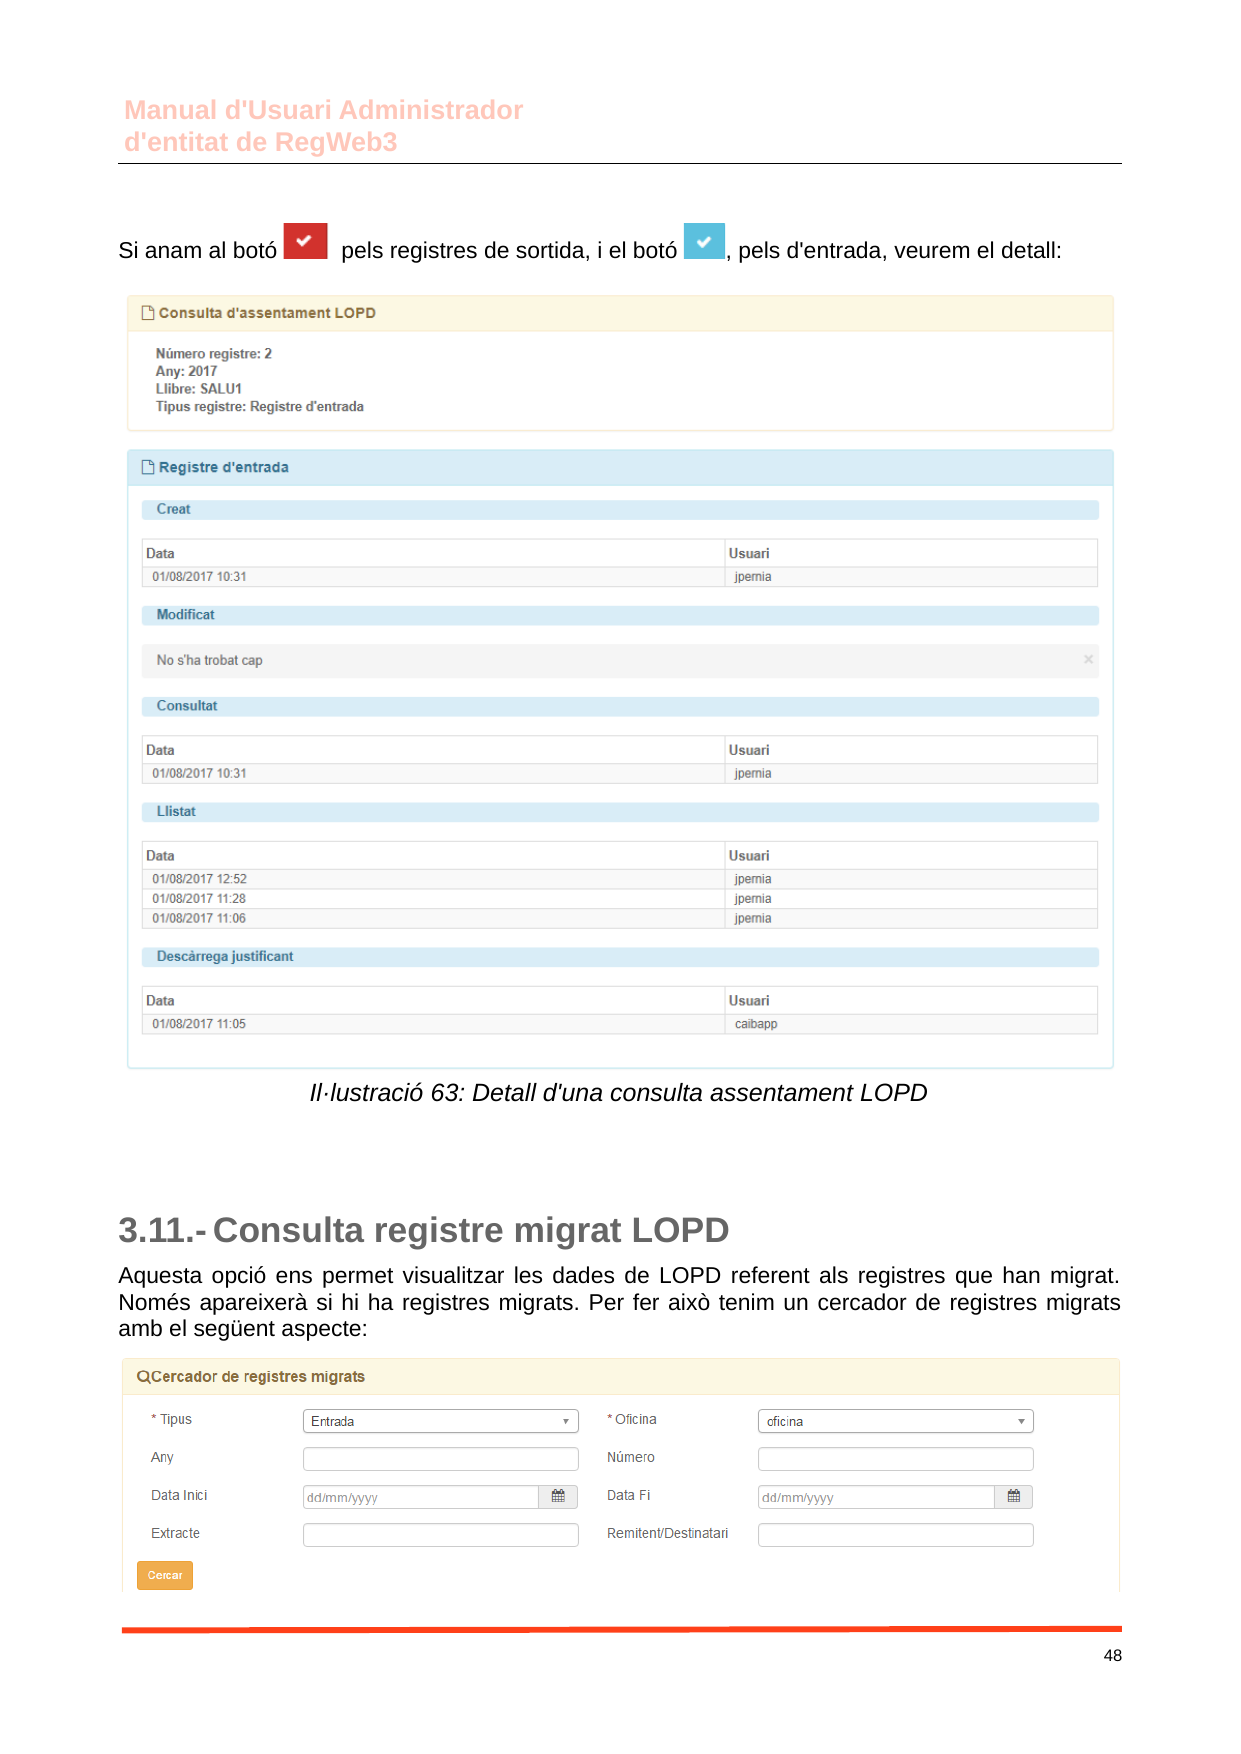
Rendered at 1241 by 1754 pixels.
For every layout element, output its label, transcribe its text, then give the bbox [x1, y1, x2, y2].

picture [283, 223, 329, 259]
subtitle Consulta registre migrat LOPD [118, 1209, 1122, 1250]
text Aquesta opció ens permet visualitzar les dades de LOPD referent als registres que han migrat. Només apareixerà si hi ha registres migrats. Per fer això tenim un cercador de registres migrats amb el següent aspecte: [118, 1262, 1122, 1341]
text Si anam al botó pels registres de sortida, i el botó , pels d'entrada, veurem el detall: [118, 223, 1122, 264]
text Il·lustració 63: Detall d'una consulta assentament LOPD [118, 1078, 1122, 1106]
